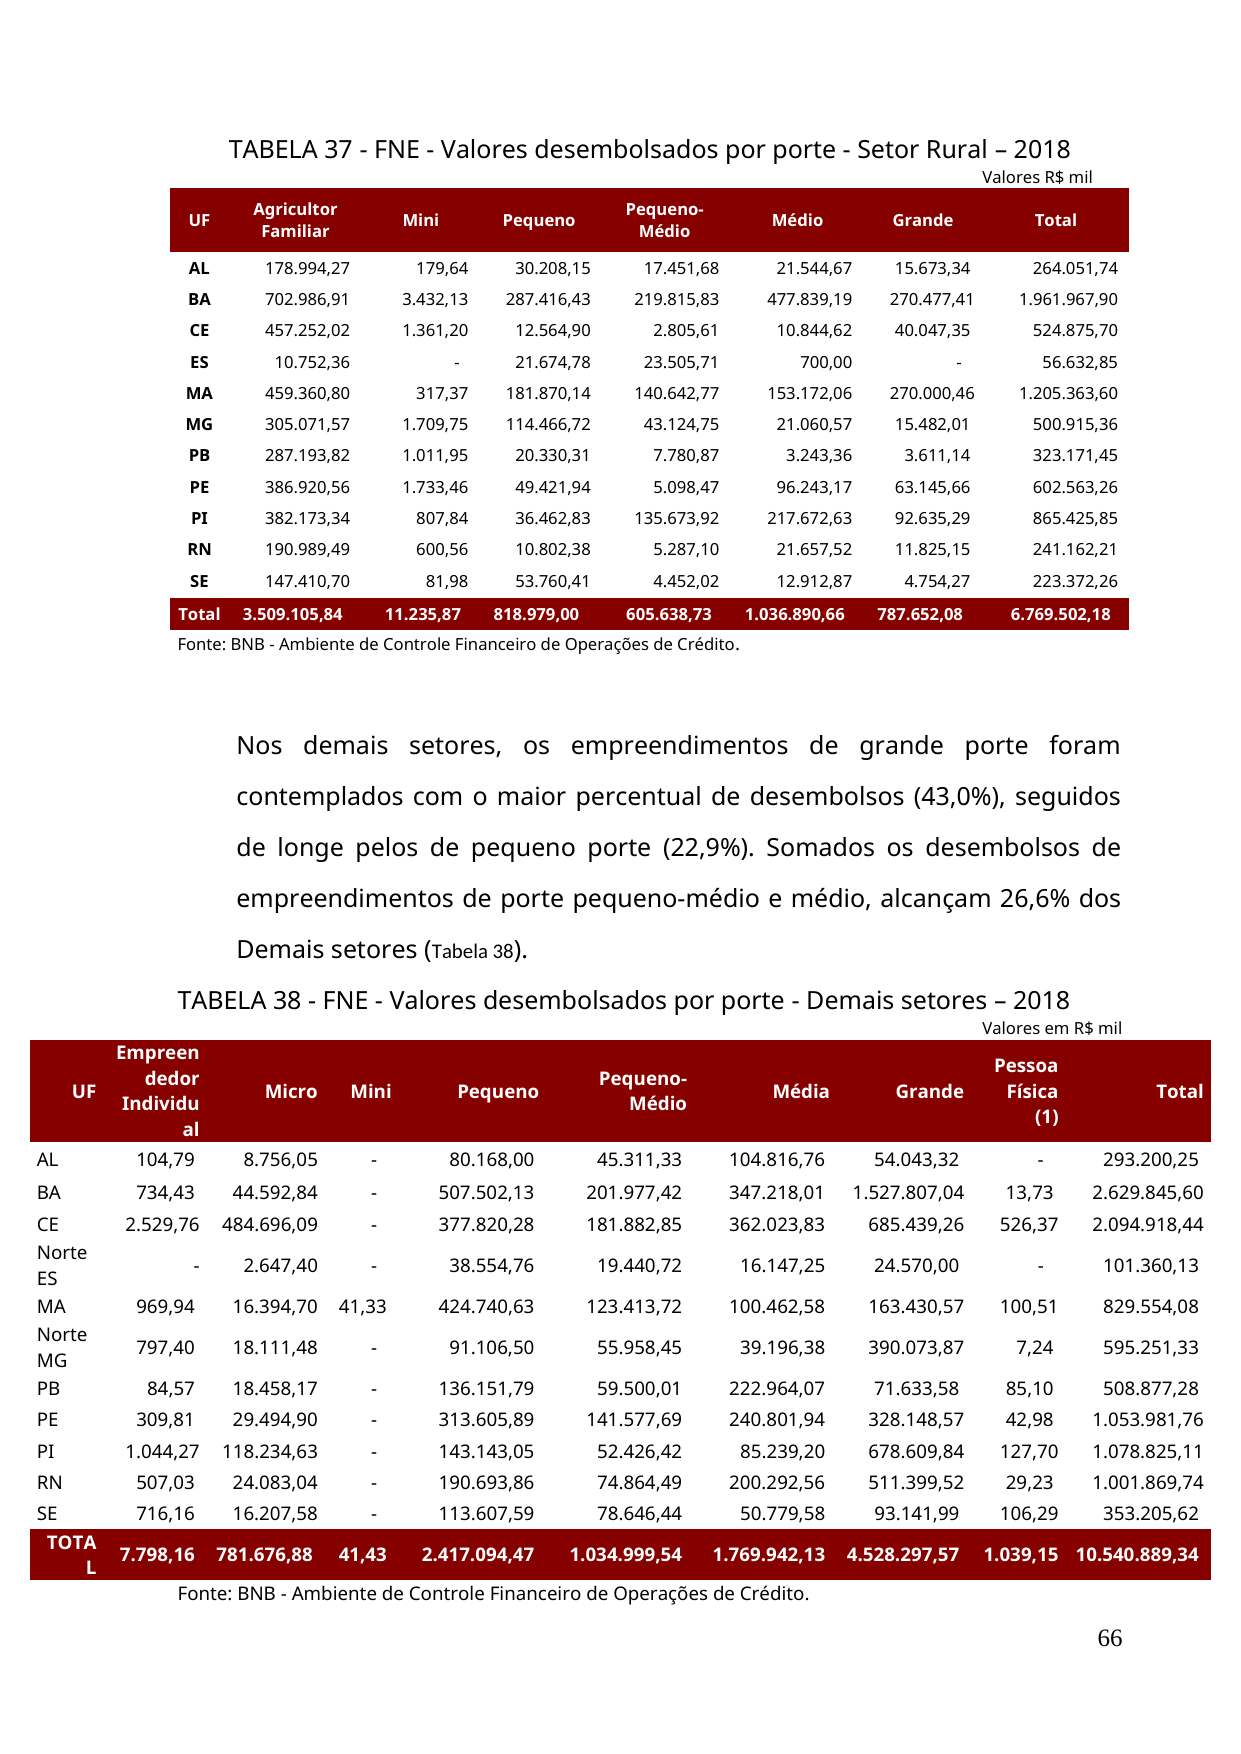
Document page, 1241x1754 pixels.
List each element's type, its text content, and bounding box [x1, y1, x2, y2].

table_cell 602.563,26 [982, 471, 1129, 502]
table_cell 43.124,75 [598, 409, 731, 440]
table_cell 24.570,00 [837, 1239, 971, 1290]
table_cell 84,57 [103, 1373, 207, 1404]
table_cell 716,16 [103, 1498, 207, 1529]
table_cell 21.544,67 [731, 252, 864, 283]
table_cell PI [170, 502, 229, 533]
table_cell MA [170, 377, 229, 408]
table_cell 1.036.890,66 [731, 598, 864, 630]
table_cell 241.162,21 [982, 534, 1129, 565]
table_header Grande [864, 188, 982, 252]
table_cell 190.693,86 [399, 1466, 546, 1498]
table_cell - [864, 346, 982, 377]
table_cell 362.023,83 [694, 1208, 837, 1239]
text Nos demais setores, os empreendimentos de grande porte foram contemplados com o maior percentual de desembolsos (43,0%), seguidos de longe pelos de pequeno porte (22,9%). Somados os desembolsos de empreendimentos de porte pequeno-médio e médio, alcançam 26,6% dos Demais setores (Tabela 38). [236, 728, 1122, 966]
table_cell 21.657,52 [731, 534, 864, 565]
table_cell 15.482,01 [864, 409, 982, 440]
table_cell 74.864,49 [546, 1466, 694, 1498]
table_header Médio [731, 188, 864, 252]
table_cell 511.399,52 [837, 1466, 971, 1498]
table_cell 595.251,33 [1066, 1322, 1211, 1373]
table_cell 347.218,01 [694, 1177, 837, 1208]
table_cell 136.151,79 [399, 1373, 546, 1404]
table_cell 59.500,01 [546, 1373, 694, 1404]
table_cell 1.733,46 [362, 471, 480, 502]
table_header UF [30, 1040, 103, 1142]
table_cell 45.311,33 [546, 1142, 694, 1177]
text Valores em R$ mil [177, 1017, 1122, 1040]
table_cell 264.051,74 [982, 252, 1129, 283]
table_cell 6.769.502,18 [982, 598, 1129, 630]
table_header Pequeno-Médio [546, 1040, 694, 1142]
table_cell 3.432,13 [362, 284, 480, 315]
table_header Pequeno [399, 1040, 546, 1142]
table_cell 270.000,46 [864, 377, 982, 408]
table_cell 104,79 [103, 1142, 207, 1177]
table_cell 12.564,90 [480, 315, 598, 346]
table_cell 4.452,02 [598, 565, 731, 597]
table_cell 3.611,14 [864, 440, 982, 471]
table_cell 4.528.297,57 [837, 1529, 971, 1580]
table_cell 54.043,32 [837, 1142, 971, 1177]
table_cell 1.044,27 [103, 1435, 207, 1466]
table_cell 217.672,63 [731, 502, 864, 533]
table_cell 287.193,82 [229, 440, 362, 471]
table_cell 85.239,20 [694, 1435, 837, 1466]
table_cell 507.502,13 [399, 1177, 546, 1208]
table_header Mini [362, 188, 480, 252]
table_cell 39.196,38 [694, 1322, 837, 1373]
table_cell SE [170, 565, 229, 597]
table_cell 1.527.807,04 [837, 1177, 971, 1208]
table_cell 153.172,06 [731, 377, 864, 408]
table_cell 106,29 [971, 1498, 1066, 1529]
table_header Mini [325, 1040, 399, 1142]
table_cell 10.844,62 [731, 315, 864, 346]
table_cell 1.039,15 [971, 1529, 1066, 1580]
table_cell 118.234,63 [207, 1435, 325, 1466]
table_cell 222.964,07 [694, 1373, 837, 1404]
table_cell 829.554,08 [1066, 1290, 1211, 1322]
table_cell - [325, 1404, 399, 1435]
table_cell 287.416,43 [480, 284, 598, 315]
table_cell SE [30, 1498, 103, 1529]
table_cell 49.421,94 [480, 471, 598, 502]
table_cell 1.961.967,90 [982, 284, 1129, 315]
table_cell 41,43 [325, 1529, 399, 1580]
table_cell 101.360,13 [1066, 1239, 1211, 1290]
table_cell 55.958,45 [546, 1322, 694, 1373]
table_cell 219.815,83 [598, 284, 731, 315]
table_cell 2.417.094,47 [399, 1529, 546, 1580]
table_cell 12.912,87 [731, 565, 864, 597]
table_cell 201.977,42 [546, 1177, 694, 1208]
table_cell 2.805,61 [598, 315, 731, 346]
table_cell - [325, 1239, 399, 1290]
table_cell Norte ES [30, 1239, 103, 1290]
table_cell 179,64 [362, 252, 480, 283]
table_cell 140.642,77 [598, 377, 731, 408]
table_cell 19.440,72 [546, 1239, 694, 1290]
table_cell - [971, 1239, 1066, 1290]
table_cell 293.200,25 [1066, 1142, 1211, 1177]
table_cell PB [30, 1373, 103, 1404]
table_cell 42,98 [971, 1404, 1066, 1435]
table_cell 63.145,66 [864, 471, 982, 502]
table_cell 71.633,58 [837, 1373, 971, 1404]
table_cell 80.168,00 [399, 1142, 546, 1177]
table_cell 13,73 [971, 1177, 1066, 1208]
table_cell 11.825,15 [864, 534, 982, 565]
table_cell 500.915,36 [982, 409, 1129, 440]
table_cell 1.205.363,60 [982, 377, 1129, 408]
table_cell 135.673,92 [598, 502, 731, 533]
table_cell 390.073,87 [837, 1322, 971, 1373]
table_cell AL [170, 252, 229, 283]
table_cell 865.425,85 [982, 502, 1129, 533]
table_cell 807,84 [362, 502, 480, 533]
table_cell 178.994,27 [229, 252, 362, 283]
table_header Total [982, 188, 1129, 252]
table_cell 181.882,85 [546, 1208, 694, 1239]
text Tabela 37 - FNE - Valores desembolsados por porte - Setor Rural – 2018 [177, 131, 1122, 165]
table_cell - [325, 1177, 399, 1208]
table_cell 797,40 [103, 1322, 207, 1373]
table_cell 305.071,57 [229, 409, 362, 440]
table_header Grande [837, 1040, 971, 1142]
table_cell 29,23 [971, 1466, 1066, 1498]
table_cell 600,56 [362, 534, 480, 565]
text Fonte: BNB - Ambiente de Controle Financeiro de Operações de Crédito. [177, 630, 1122, 656]
table_cell 4.754,27 [864, 565, 982, 597]
table_cell 3.509.105,84 [229, 598, 362, 630]
table_cell - [103, 1239, 207, 1290]
table_cell 3.243,36 [731, 440, 864, 471]
table_cell 16.207,58 [207, 1498, 325, 1529]
table_cell 18.458,17 [207, 1373, 325, 1404]
table_cell - [325, 1498, 399, 1529]
table_cell 21.674,78 [480, 346, 598, 377]
table_cell 100.462,58 [694, 1290, 837, 1322]
table_cell 524.875,70 [982, 315, 1129, 346]
table_cell CE [170, 315, 229, 346]
table_cell MG [170, 409, 229, 440]
table_cell 104.816,76 [694, 1142, 837, 1177]
table_cell 17.451,68 [598, 252, 731, 283]
table_cell RN [30, 1466, 103, 1498]
table_cell - [971, 1142, 1066, 1177]
table_cell 313.605,89 [399, 1404, 546, 1435]
table_cell MA [30, 1290, 103, 1322]
table_cell 38.554,76 [399, 1239, 546, 1290]
table_cell 240.801,94 [694, 1404, 837, 1435]
table_cell 56.632,85 [982, 346, 1129, 377]
table_cell CE [30, 1208, 103, 1239]
table_cell PE [30, 1404, 103, 1435]
table_header Pequeno-Médio [598, 188, 731, 252]
table_cell 223.372,26 [982, 565, 1129, 597]
table_cell 92.635,29 [864, 502, 982, 533]
table_cell - [325, 1208, 399, 1239]
table_cell 78.646,44 [546, 1498, 694, 1529]
table_cell PB [170, 440, 229, 471]
table_cell 781.676,88 [207, 1529, 325, 1580]
table_cell 605.638,73 [598, 598, 731, 630]
table_cell 477.839,19 [731, 284, 864, 315]
table_cell 91.106,50 [399, 1322, 546, 1373]
table_header Média [694, 1040, 837, 1142]
table_header Pessoa Física (1) [971, 1040, 1066, 1142]
table_cell 1.034.999,54 [546, 1529, 694, 1580]
table_cell 702.986,91 [229, 284, 362, 315]
table_cell 96.243,17 [731, 471, 864, 502]
table_cell 44.592,84 [207, 1177, 325, 1208]
table_cell 353.205,62 [1066, 1498, 1211, 1529]
table_cell PI [30, 1435, 103, 1466]
table_cell 270.477,41 [864, 284, 982, 315]
table_cell RN [170, 534, 229, 565]
table_cell 7,24 [971, 1322, 1066, 1373]
table_cell 1.001.869,74 [1066, 1466, 1211, 1498]
text Tabela 38 - FNE - Valores desembolsados por porte - Demais setores – 2018 [177, 983, 1122, 1017]
table_cell 11.235,87 [362, 598, 480, 630]
table_cell 200.292,56 [694, 1466, 837, 1498]
table_cell 143.143,05 [399, 1435, 546, 1466]
table_cell ES [170, 346, 229, 377]
table_cell 81,98 [362, 565, 480, 597]
table_cell 526,37 [971, 1208, 1066, 1239]
table_cell 100,51 [971, 1290, 1066, 1322]
table_cell 2.529,76 [103, 1208, 207, 1239]
table_cell - [325, 1466, 399, 1498]
table_cell 1.361,20 [362, 315, 480, 346]
table_cell 181.870,14 [480, 377, 598, 408]
table_cell 424.740,63 [399, 1290, 546, 1322]
table_cell 2.094.918,44 [1066, 1208, 1211, 1239]
table_cell 15.673,34 [864, 252, 982, 283]
table_cell 309,81 [103, 1404, 207, 1435]
table_cell 2.629.845,60 [1066, 1177, 1211, 1208]
table_cell AL [30, 1142, 103, 1177]
table_cell 123.413,72 [546, 1290, 694, 1322]
text Valores R$ mil [177, 165, 1093, 188]
table_cell 10.752,36 [229, 346, 362, 377]
table_cell 1.078.825,11 [1066, 1435, 1211, 1466]
table_cell 1.709,75 [362, 409, 480, 440]
table_cell 1.011,95 [362, 440, 480, 471]
table_cell - [325, 1142, 399, 1177]
table_cell 5.098,47 [598, 471, 731, 502]
table_cell 20.330,31 [480, 440, 598, 471]
table_cell 52.426,42 [546, 1435, 694, 1466]
table_cell 969,94 [103, 1290, 207, 1322]
table_cell 734,43 [103, 1177, 207, 1208]
table_cell 141.577,69 [546, 1404, 694, 1435]
table_cell 21.060,57 [731, 409, 864, 440]
table_cell PE [170, 471, 229, 502]
table_cell 1.053.981,76 [1066, 1404, 1211, 1435]
table_cell 507,03 [103, 1466, 207, 1498]
table_cell 386.920,56 [229, 471, 362, 502]
table_cell 484.696,09 [207, 1208, 325, 1239]
table_header UF [170, 188, 229, 252]
table_cell 1.769.942,13 [694, 1529, 837, 1580]
table_cell 10.540.889,34 [1066, 1529, 1211, 1580]
table_cell - [325, 1373, 399, 1404]
table_cell 787.652,08 [864, 598, 982, 630]
table_cell 190.989,49 [229, 534, 362, 565]
table_cell 41,33 [325, 1290, 399, 1322]
table_cell 85,10 [971, 1373, 1066, 1404]
table_cell 163.430,57 [837, 1290, 971, 1322]
table_cell 53.760,41 [480, 565, 598, 597]
table_cell 700,00 [731, 346, 864, 377]
table_cell 685.439,26 [837, 1208, 971, 1239]
table_cell 508.877,28 [1066, 1373, 1211, 1404]
table_cell 36.462,83 [480, 502, 598, 533]
table_cell 16.394,70 [207, 1290, 325, 1322]
table_cell 678.609,84 [837, 1435, 971, 1466]
table_cell 7.780,87 [598, 440, 731, 471]
table_cell 457.252,02 [229, 315, 362, 346]
table_cell 127,70 [971, 1435, 1066, 1466]
table_cell 18.111,48 [207, 1322, 325, 1373]
table_cell 459.360,80 [229, 377, 362, 408]
table_header Pequeno [480, 188, 598, 252]
table_header Empreendedor Individual [103, 1040, 207, 1142]
table_cell 113.607,59 [399, 1498, 546, 1529]
table_cell 114.466,72 [480, 409, 598, 440]
table_cell 10.802,38 [480, 534, 598, 565]
table_cell BA [170, 284, 229, 315]
table_cell 40.047,35 [864, 315, 982, 346]
table_cell 24.083,04 [207, 1466, 325, 1498]
table_cell 147.410,70 [229, 565, 362, 597]
table_cell Total [170, 598, 229, 630]
table_cell 23.505,71 [598, 346, 731, 377]
table_cell 50.779,58 [694, 1498, 837, 1529]
table_header Micro [207, 1040, 325, 1142]
table_cell BA [30, 1177, 103, 1208]
table_cell Norte MG [30, 1322, 103, 1373]
table_cell 328.148,57 [837, 1404, 971, 1435]
table_cell 377.820,28 [399, 1208, 546, 1239]
table_cell 16.147,25 [694, 1239, 837, 1290]
table_cell - [362, 346, 480, 377]
table_cell 93.141,99 [837, 1498, 971, 1529]
table_header Total [1066, 1040, 1211, 1142]
table_cell 382.173,34 [229, 502, 362, 533]
table_cell - [325, 1435, 399, 1466]
table_cell 2.647,40 [207, 1239, 325, 1290]
table_header Agricultor Familiar [229, 188, 362, 252]
table_cell 818.979,00 [480, 598, 598, 630]
text Fonte: BNB - Ambiente de Controle Financeiro de Operações de Crédito. [177, 1580, 1122, 1606]
table_cell - [325, 1322, 399, 1373]
table_cell 8.756,05 [207, 1142, 325, 1177]
table_cell 29.494,90 [207, 1404, 325, 1435]
table_cell 317,37 [362, 377, 480, 408]
table_cell 7.798,16 [103, 1529, 207, 1580]
table_cell 323.171,45 [982, 440, 1129, 471]
table_cell 5.287,10 [598, 534, 731, 565]
table_cell TOTAL [30, 1529, 103, 1580]
table_cell 30.208,15 [480, 252, 598, 283]
